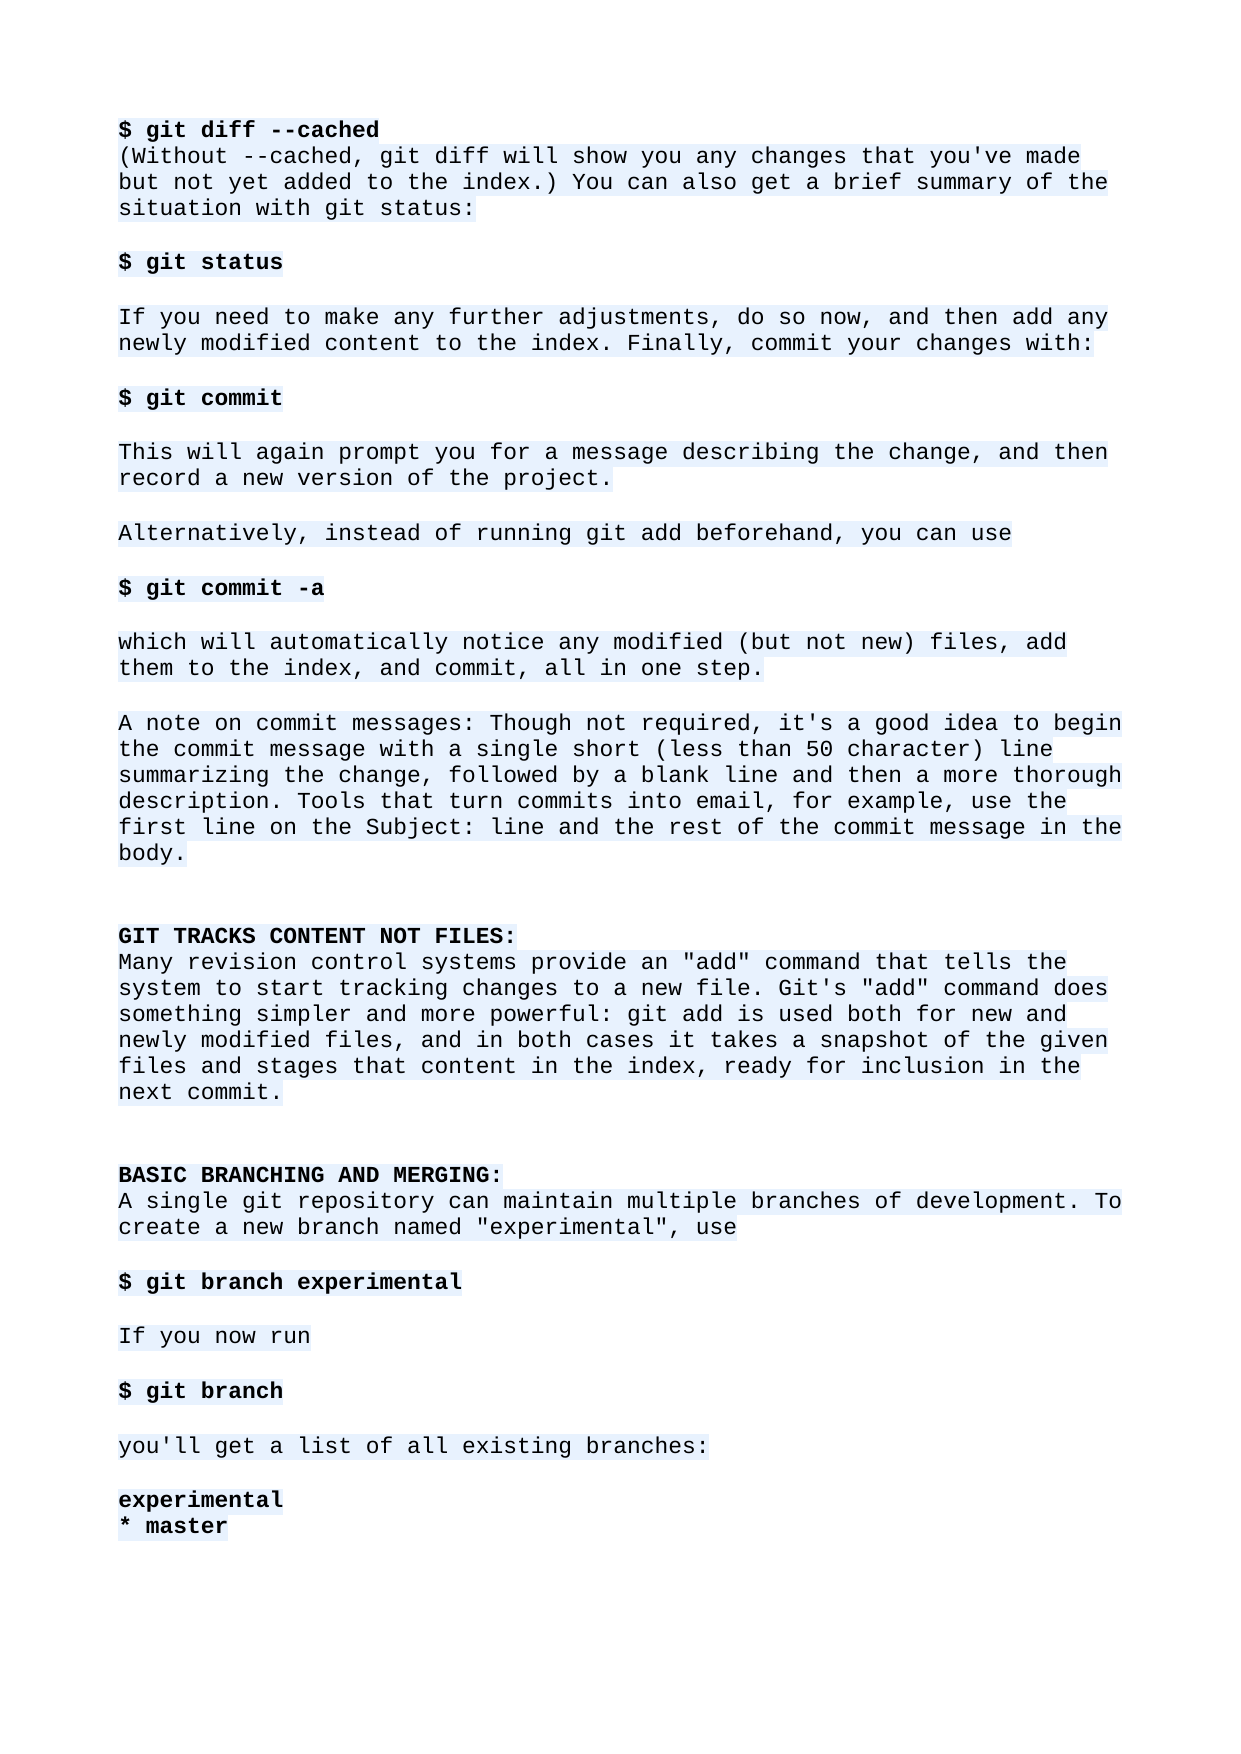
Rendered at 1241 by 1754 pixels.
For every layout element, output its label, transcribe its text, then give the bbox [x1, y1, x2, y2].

text A single git repository can maintain multiple branches of development. To create a new branch named "experimental", use [118, 1189, 1122, 1241]
text GIT TRACKS CONTENT NOT FILES: [118, 924, 1122, 950]
text (Without --cached, git diff will show you any changes that you've made but not yet added to the index.) You can also get a brief summary of the situation with git status: [118, 144, 1122, 222]
text * master [118, 1515, 1122, 1541]
text If you now run [118, 1325, 1122, 1351]
text $ git branch [118, 1379, 1122, 1405]
text BASIC BRANCHING AND MERGING: [118, 1163, 1122, 1189]
text $ git diff --cached [118, 118, 1122, 144]
text $ git commit -a [118, 576, 1122, 602]
text A note on commit messages: Though not required, it's a good idea to begin the commit message with a single short (less than 50 character) line summarizing the change, followed by a blank line and then a more thorough description. Tools that turn commits into email, for example, use the first line on the Subject: line and the rest of the commit message in the body. [118, 711, 1122, 867]
text experimental [118, 1489, 1122, 1515]
text This will again prompt you for a message describing the change, and then record a new version of the project. [118, 441, 1122, 492]
text Many revision control systems provide an "add" command that tells the system to start tracking changes to a new file. Git's "add" command does something simpler and more powerful: git add is used both for new and newly modified files, and in both cases it takes a snapshot of the given files and stages that content in the index, ready for inclusion in the next commit. [118, 950, 1122, 1106]
text you'll get a list of all existing branches: [118, 1434, 1122, 1460]
text Alternatively, instead of running git add beforehand, you can use [118, 521, 1122, 547]
text which will automatically notice any modified (but not new) files, add them to the index, and commit, all in one step. [118, 631, 1122, 682]
text $ git branch experimental [118, 1270, 1122, 1296]
text $ git commit [118, 386, 1122, 412]
text $ git status [118, 251, 1122, 277]
text If you need to make any further adjustments, do so now, and then add any newly modified content to the index. Finally, commit your changes with: [118, 305, 1122, 357]
